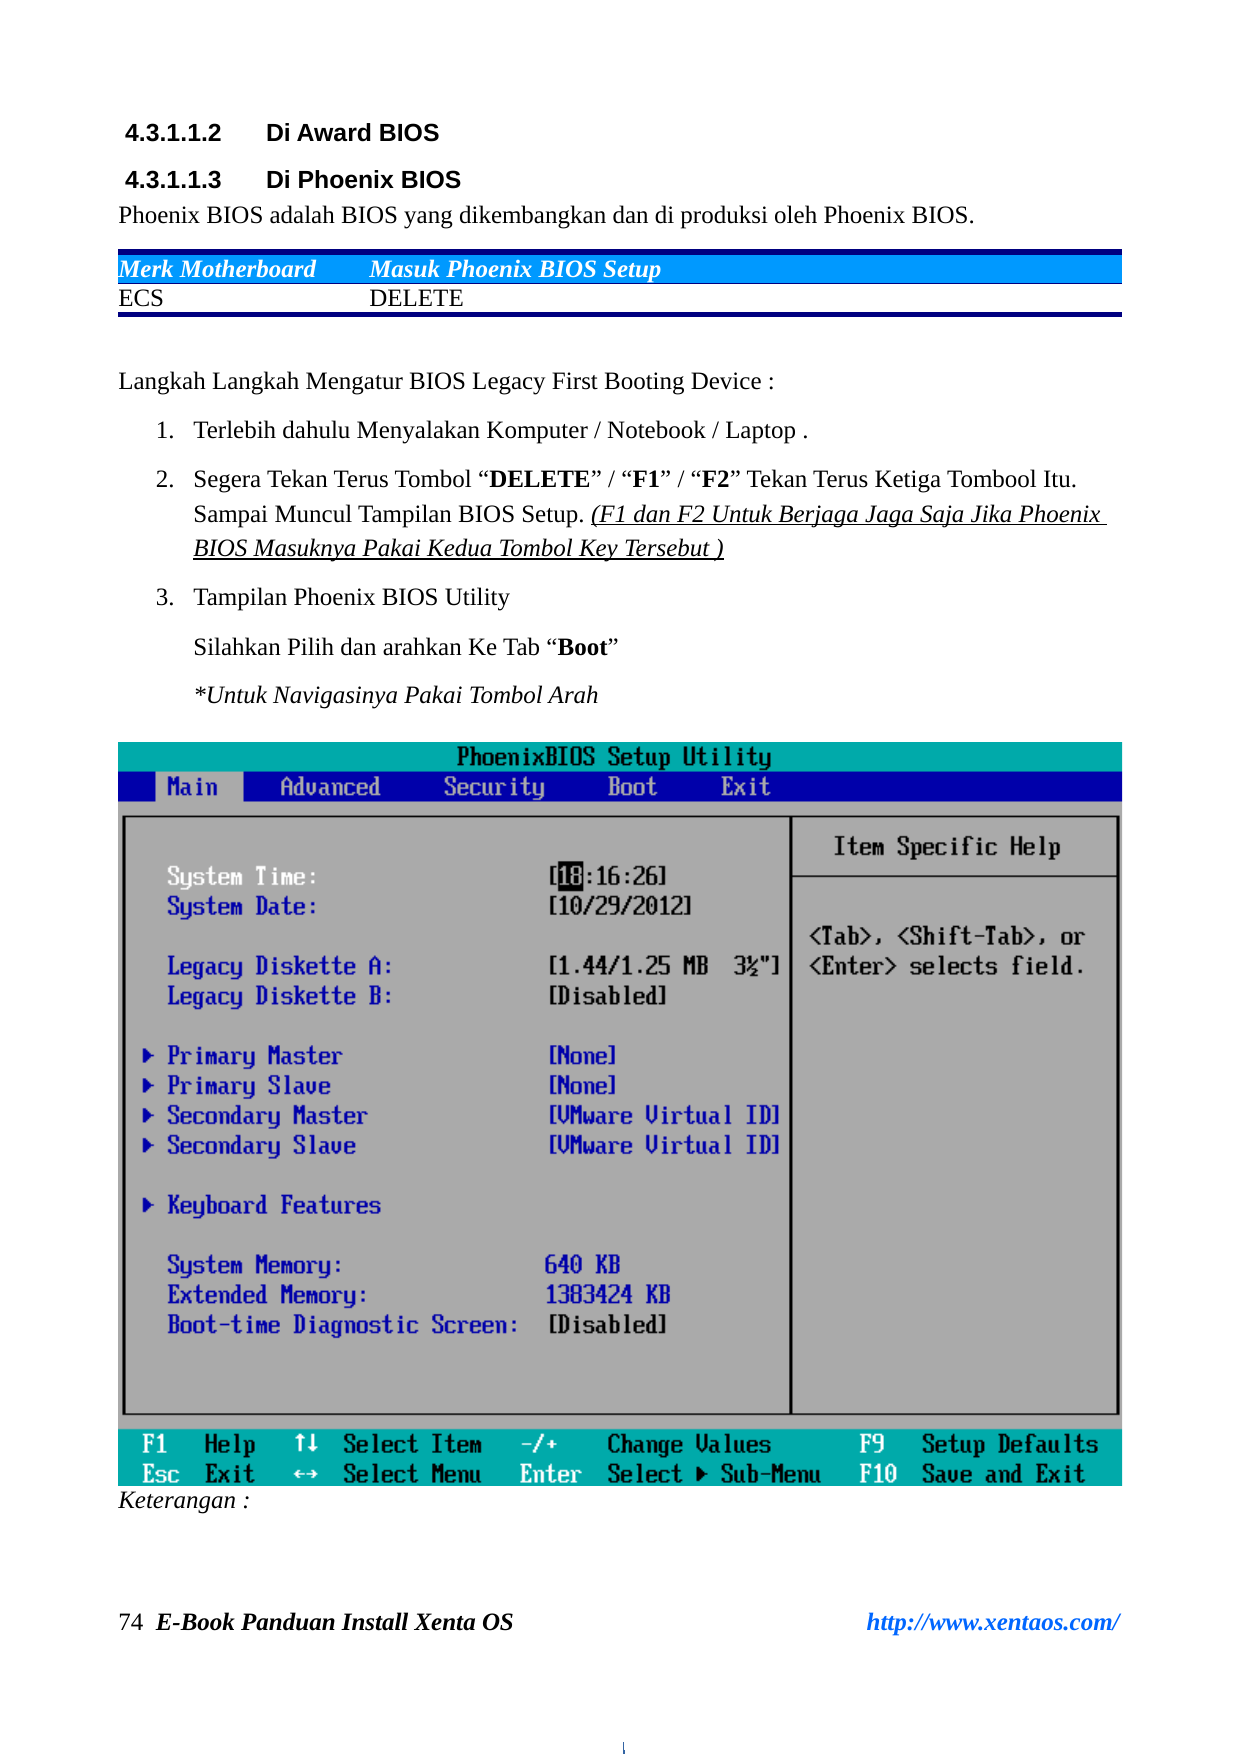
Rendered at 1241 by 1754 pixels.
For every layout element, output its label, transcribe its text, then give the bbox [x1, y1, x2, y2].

text Langkah Langkah Mengatur BIOS Legacy First Booting Device : [118, 366, 1122, 395]
list *Untuk Navigasinya Pakai Tombol Arah [156, 681, 1122, 709]
subtitle Di Phoenix BIOS [118, 165, 1122, 194]
picture [118, 742, 1123, 1486]
list Silahkan Pilih dan arahkan Ke Tab “Boot” [156, 632, 1122, 660]
table_cell DELETE [369, 284, 1122, 312]
table_cell ECS [118, 284, 369, 312]
list Terlebih dahulu Menyalakan Komputer / Notebook / Laptop . [156, 415, 1122, 444]
list Segera Tekan Terus Tombol “DELETE” / “F1” / “F2” Tekan Terus Ketiga Tombool Itu. Sampai Muncul Tampilan BIOS Setup. (F1 dan F2 Untuk Berjaga Jaga Saja Jika Phoenix BIOS Masuknya Pakai Kedua Tombol Key Tersebut ) [156, 464, 1122, 562]
text Keterangan : [118, 1486, 1122, 1514]
list Tampilan Phoenix BIOS Utility [156, 582, 1122, 611]
text Phoenix BIOS adalah BIOS yang dikembangkan dan di produksi oleh Phoenix BIOS. [118, 200, 1122, 229]
subtitle Di Award BIOS [118, 118, 1122, 147]
table_header Merk Motherboard [118, 255, 369, 283]
table_header Masuk Phoenix BIOS Setup [369, 255, 1122, 283]
